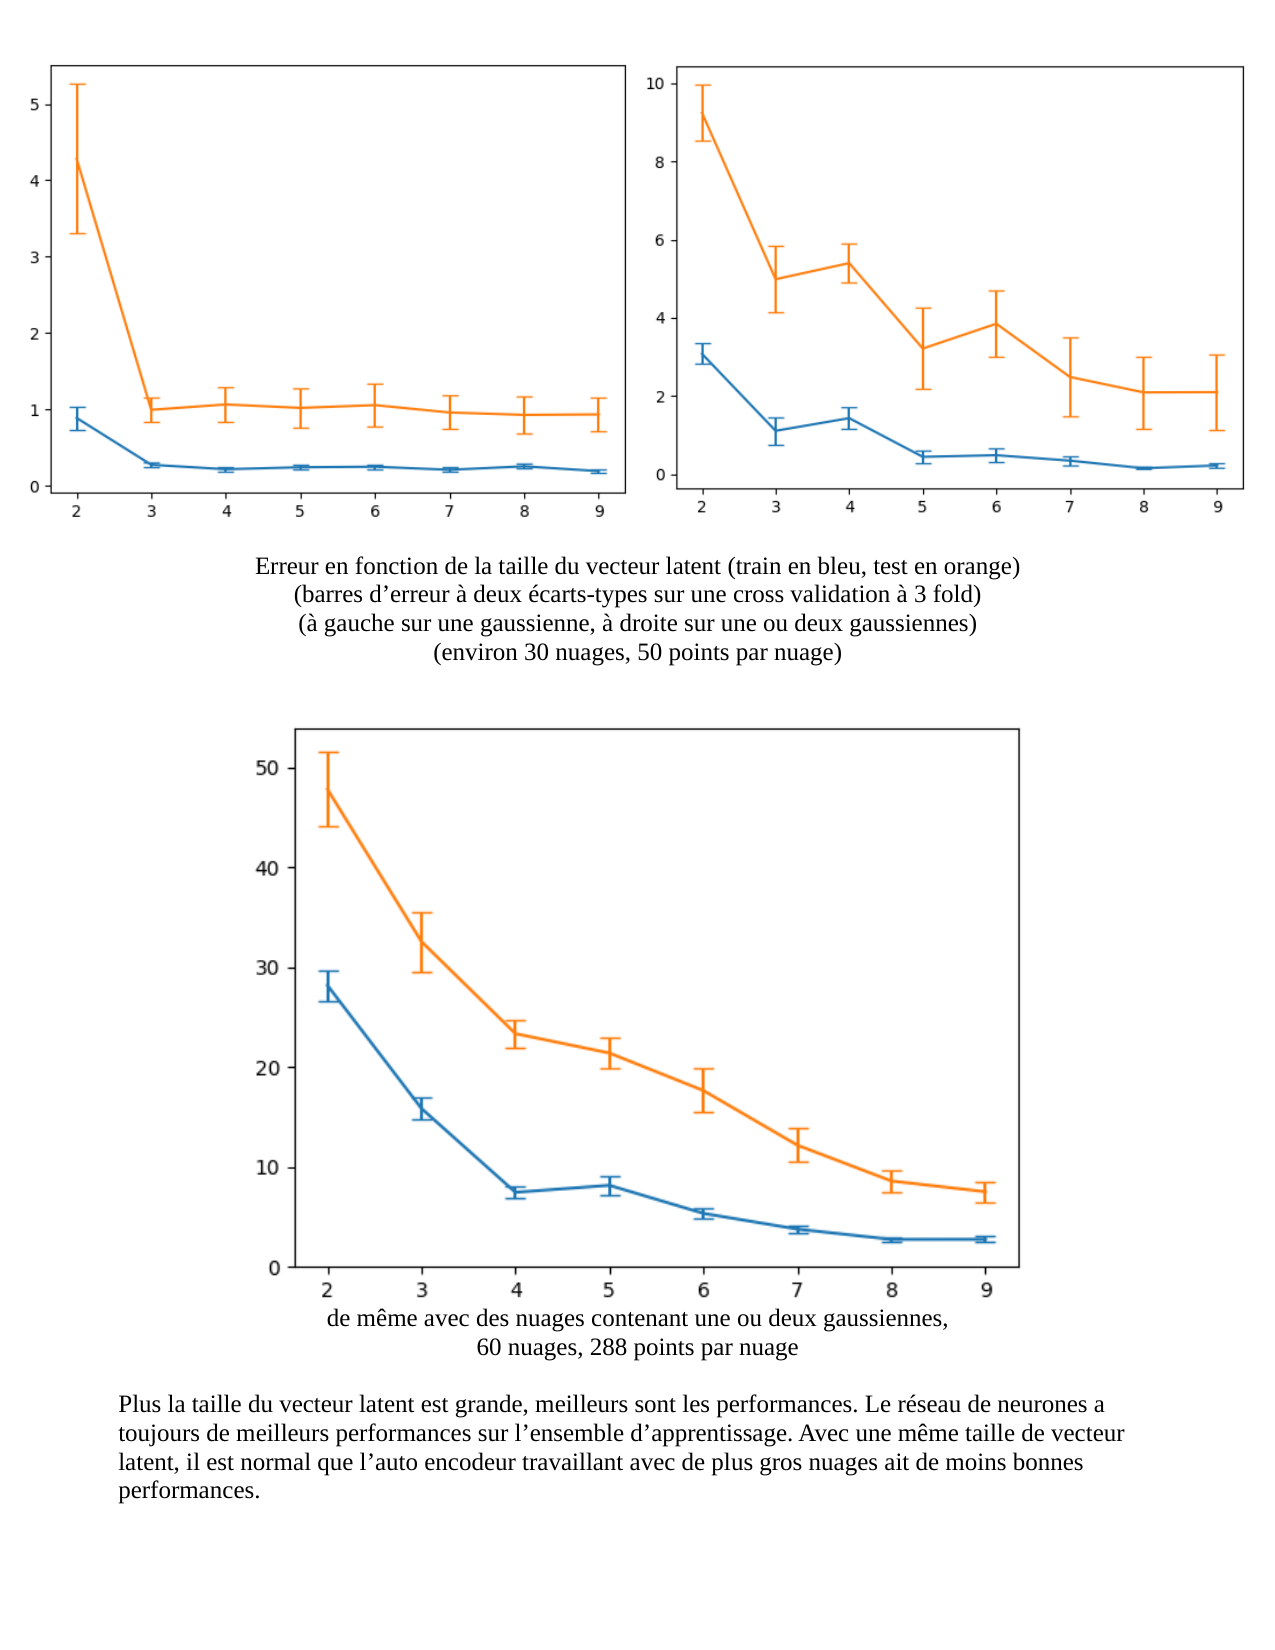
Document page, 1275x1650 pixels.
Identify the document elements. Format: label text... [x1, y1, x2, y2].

text (environ 30 nuages, 50 points par nuage) [118, 637, 1157, 666]
picture [250, 723, 1025, 1304]
text Plus la taille du vecteur latent est grande, meilleurs sont les performances. Le réseau de neurones a toujours de meilleurs performances sur l’ensemble d’apprentissage. Avec une même taille de vecteur latent, il est normal que l’auto encodeur travaillant avec de plus gros nuages ait de moins bonnes performances. [118, 1389, 1157, 1504]
picture [26, 61, 628, 523]
text (à gauche sur une gaussienne, à droite sur une ou deux gaussiennes) [118, 608, 1157, 637]
picture [646, 64, 1247, 520]
text 60 nuages, 288 points par nuage [118, 1332, 1157, 1361]
text Erreur en fonction de la taille du vecteur latent (train en bleu, test en orange) [118, 551, 1157, 579]
text de même avec des nuages contenant une ou deux gaussiennes, [118, 1304, 1157, 1332]
text (barres d’erreur à deux écarts-types sur une cross validation à 3 fold) [118, 579, 1157, 608]
